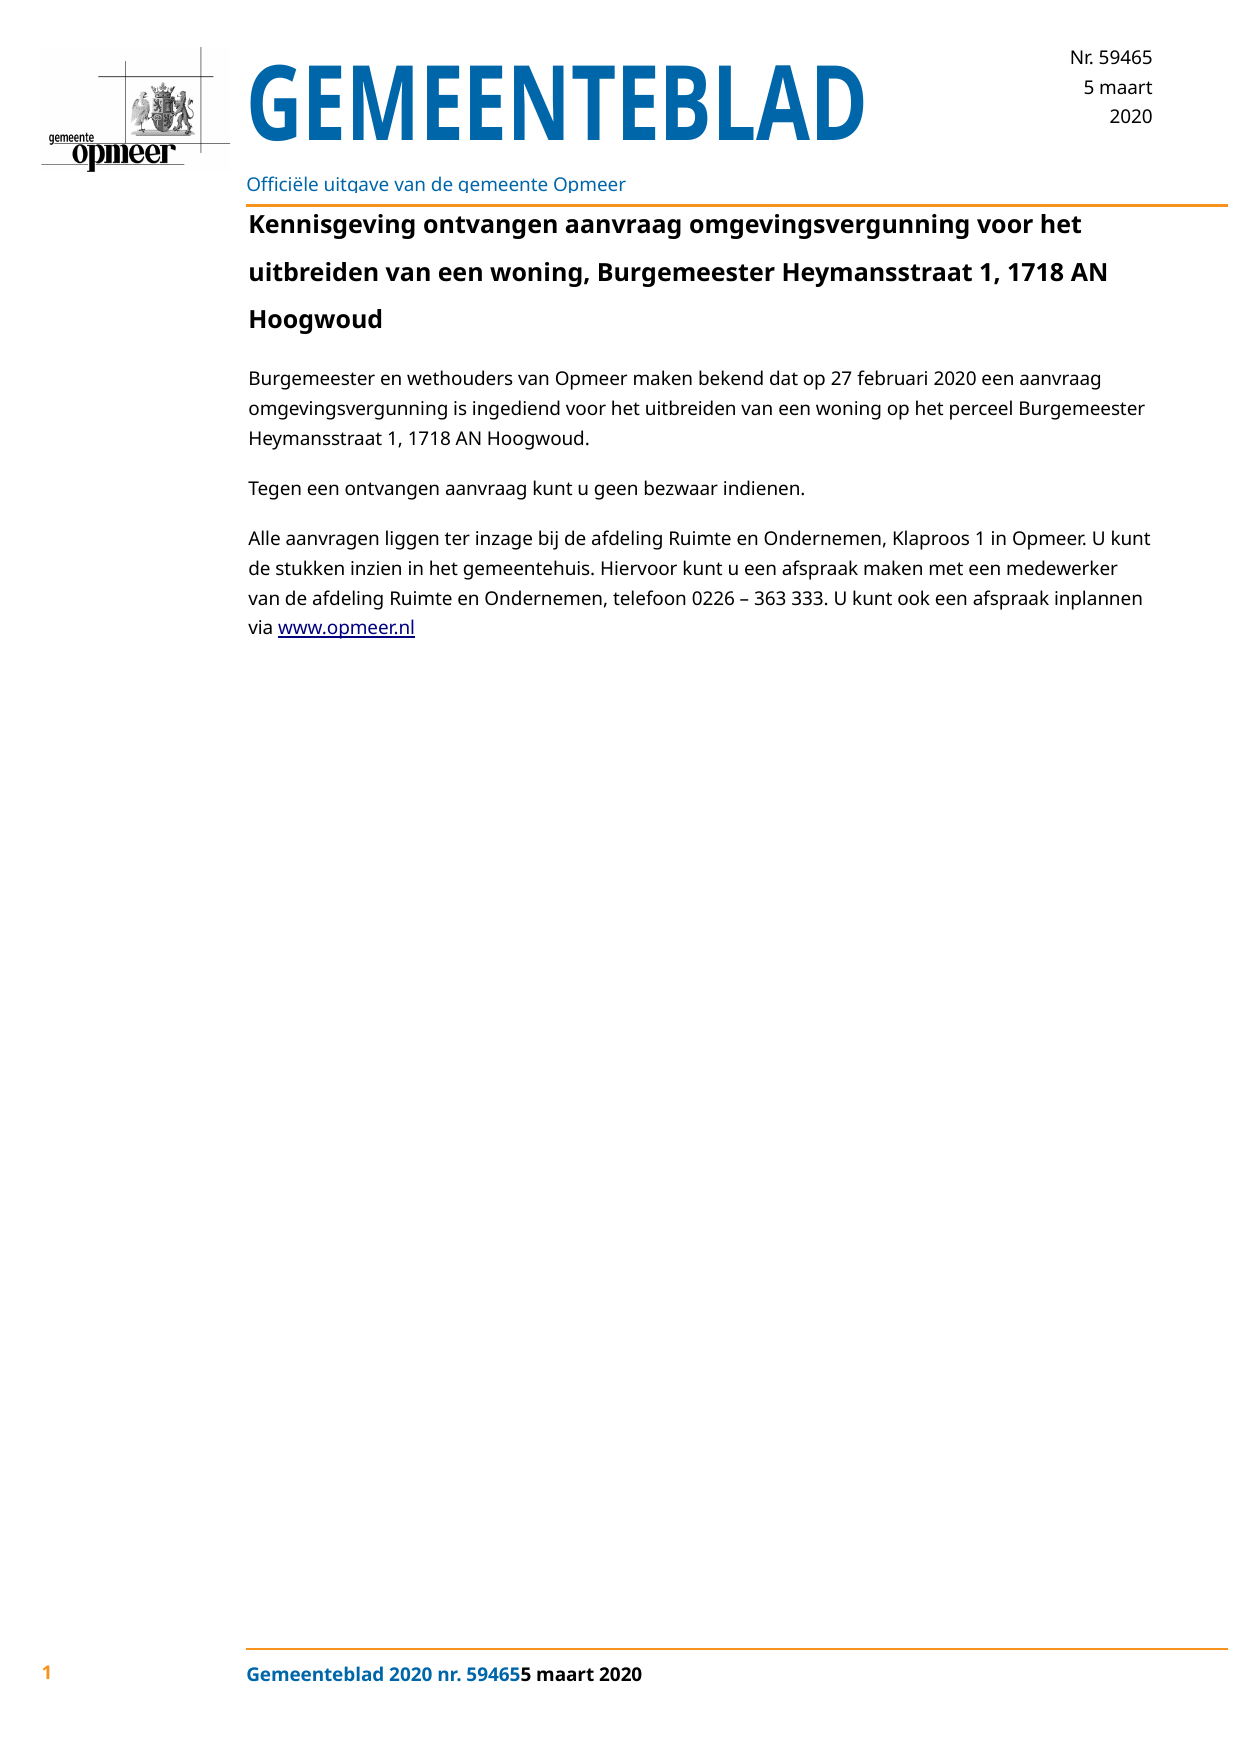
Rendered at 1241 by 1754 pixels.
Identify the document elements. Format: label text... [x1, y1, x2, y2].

picture [41, 47, 231, 172]
text Alle aanvragen liggen ter inzage bij de afdeling Ruimte en Ondernemen, Klaproos 1 in Opmeer. U kunt de stukken inzien in het gemeentehuis. Hiervoor kunt u een afspraak maken met een medewerker van de afdeling Ruimte en Ondernemen, telefoon 0226 – 363 333. U kunt ook een afspraak inplannen via www.opmeer.nl [248, 526, 1152, 640]
text Tegen een ontvangen aanvraag kunt u geen bezwaar indienen. [248, 475, 1152, 501]
text Kennisgeving ontvangen aanvraag omgevingsvergunning voor het uitbreiden van een woning, Burgemeester Heymansstraat 1, 1718 AN Hoogwoud [248, 207, 1152, 336]
text Burgemeester en wethouders van Opmeer maken bekend dat op 27 februari 2020 een aanvraag omgevingsvergunning is ingediend voor het uitbreiden van een woning op het perceel Burgemeester Heymansstraat 1, 1718 AN Hoogwoud. [248, 366, 1152, 450]
